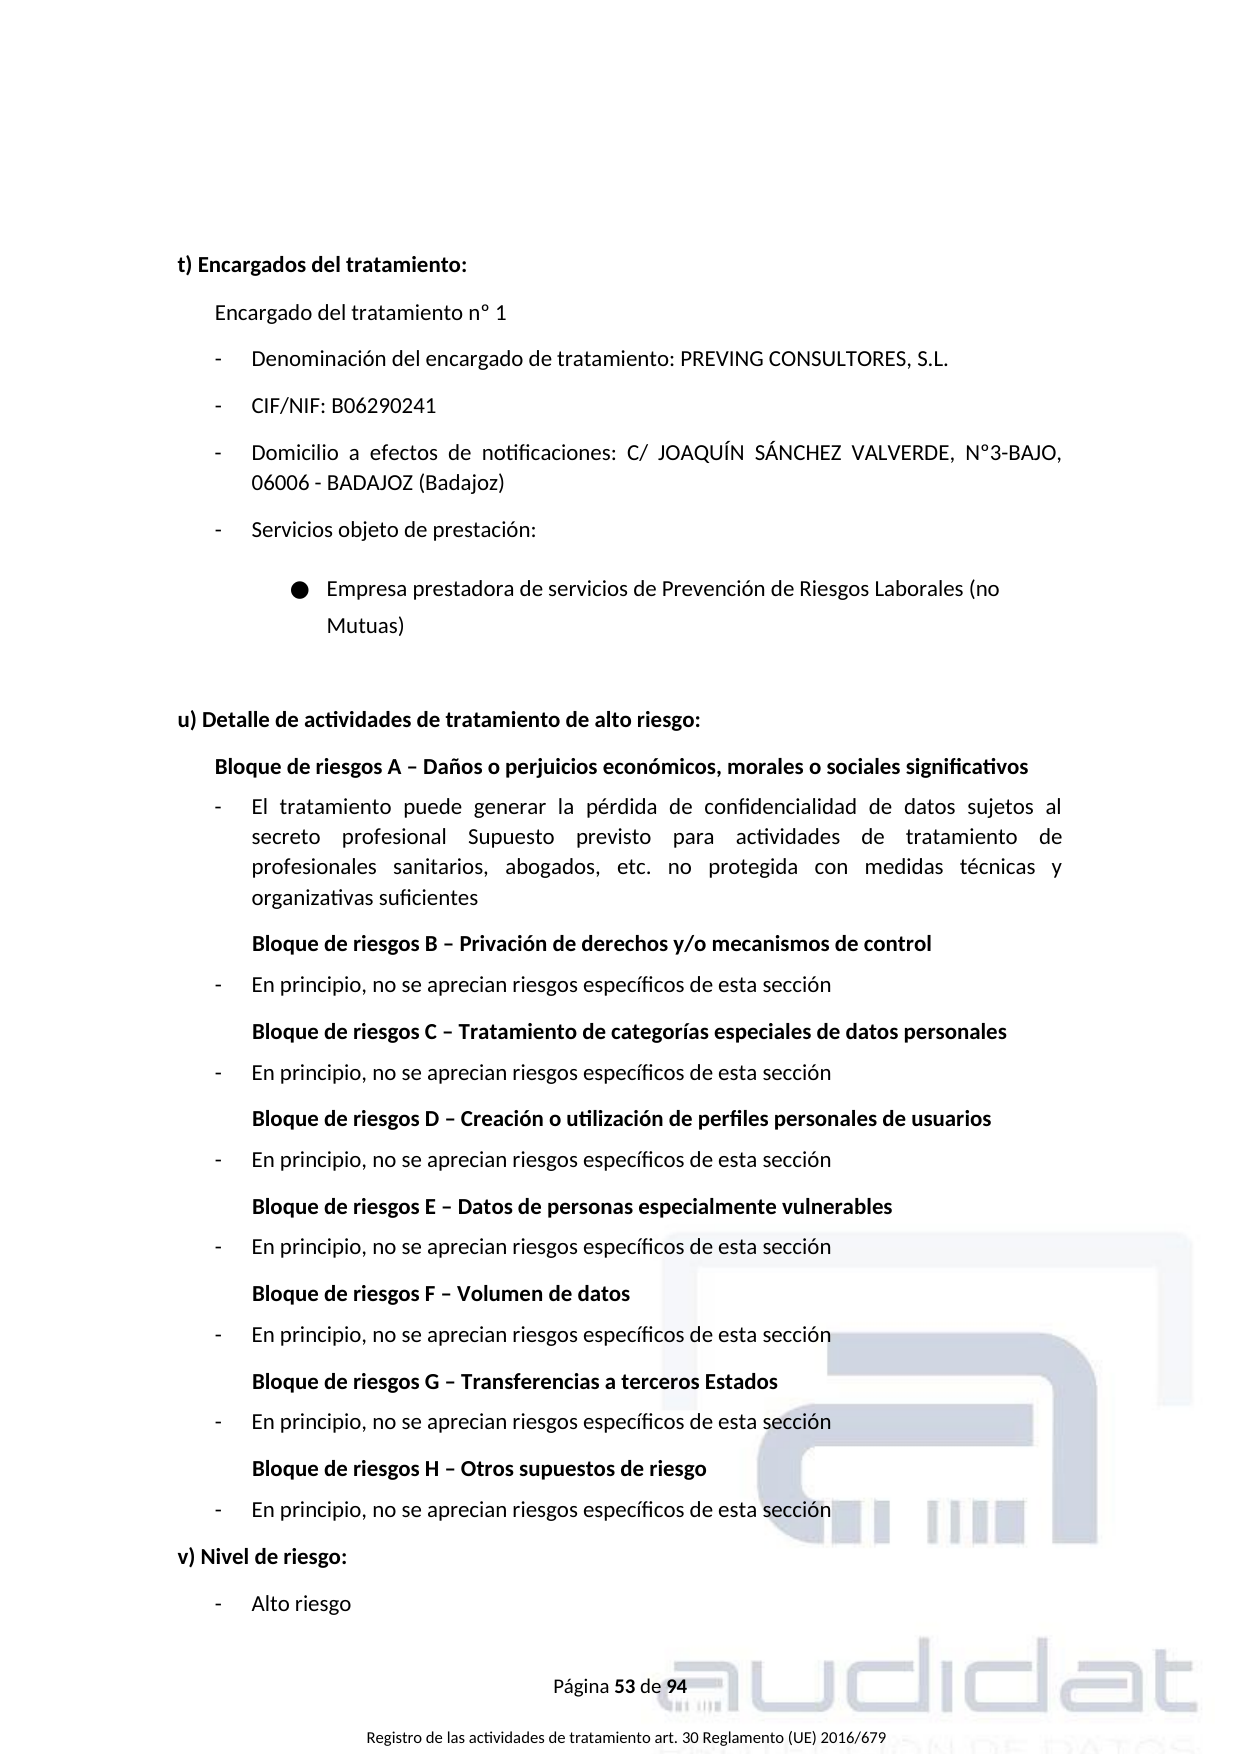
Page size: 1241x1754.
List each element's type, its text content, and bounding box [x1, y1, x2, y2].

subtitle Bloque de riesgos H – Otros supuestos de riesgo [214, 1454, 1226, 1482]
list En principio, no se aprecian riesgos específicos de esta sección [214, 1058, 1226, 1086]
list En principio, no se aprecian riesgos específicos de esta sección [214, 1320, 1226, 1348]
list En principio, no se aprecian riesgos específicos de esta sección [214, 1145, 1226, 1173]
picture [640, 1570, 1215, 1589]
picture [640, 1482, 1215, 1495]
text Bloque de riesgos A – Daños o perjuicios económicos, morales o sociales significativos [214, 752, 1226, 780]
subtitle Bloque de riesgos F – Volumen de datos [214, 1279, 1226, 1307]
list Domicilio a efectos de notificaciones: C/ JOAQUÍN SÁNCHEZ VALVERDE, Nº3-BAJO, 06006 - BADAJOZ (Badajoz) [214, 438, 1063, 497]
subtitle Bloque de riesgos B – Privación de derechos y/o mecanismos de control [214, 929, 1226, 958]
subtitle Bloque de riesgos C – Tratamiento de categorías especiales de datos personales [214, 1017, 1226, 1045]
list Empresa prestadora de servicios de Prevención de Riesgos Laborales (no Mutuas) [289, 562, 1063, 639]
picture [640, 1223, 1215, 1232]
list En principio, no se aprecian riesgos específicos de esta sección [214, 1407, 1226, 1435]
subtitle Bloque de riesgos E – Datos de personas especialmente vulnerables [214, 1192, 1226, 1220]
subtitle Bloque de riesgos G – Transferencias a terceros Estados [214, 1367, 1226, 1395]
picture [640, 1435, 1215, 1454]
picture [640, 1348, 1215, 1367]
list Denominación del encargado de tratamiento: PREVING CONSULTORES, S.L. [214, 344, 1226, 372]
picture [640, 1261, 1215, 1279]
picture [640, 1747, 1215, 1754]
list En principio, no se aprecian riesgos específicos de esta sección [214, 1495, 1226, 1523]
list Servicios objeto de prestación: [214, 515, 1226, 543]
text Registro de las actividades de tratamiento art. 30 Reglamento (UE) 2016/679 [366, 1727, 1226, 1747]
text - CIF/NIF: B06290241 [214, 391, 1226, 419]
subtitle Nivel de riesgo: [177, 1542, 1226, 1570]
text Encargado del tratamiento nº 1 [214, 298, 1226, 326]
subtitle Detalle de actividades de tratamiento de alto riesgo: [177, 705, 1226, 733]
list En principio, no se aprecian riesgos específicos de esta sección [214, 970, 1226, 998]
subtitle Encargados del tratamiento: [177, 251, 1226, 279]
list El tratamiento puede generar la pérdida de confidencialidad de datos sujetos al secreto profesional Supuesto previsto para actividades de tratamiento de profesionales sanitarios, abogados, etc. no protegida con medidas técnicas y organizativas suficientes [214, 792, 1063, 911]
list Alto riesgo [214, 1589, 1226, 1617]
picture [640, 1617, 1215, 1727]
text Página 53 de 94 [177, 1673, 1063, 1699]
subtitle Bloque de riesgos D – Creación o utilización de perfiles personales de usuarios [214, 1104, 1226, 1132]
list En principio, no se aprecian riesgos específicos de esta sección [214, 1232, 1226, 1261]
picture [640, 1523, 1215, 1542]
picture [640, 1395, 1215, 1407]
picture [640, 1307, 1215, 1320]
